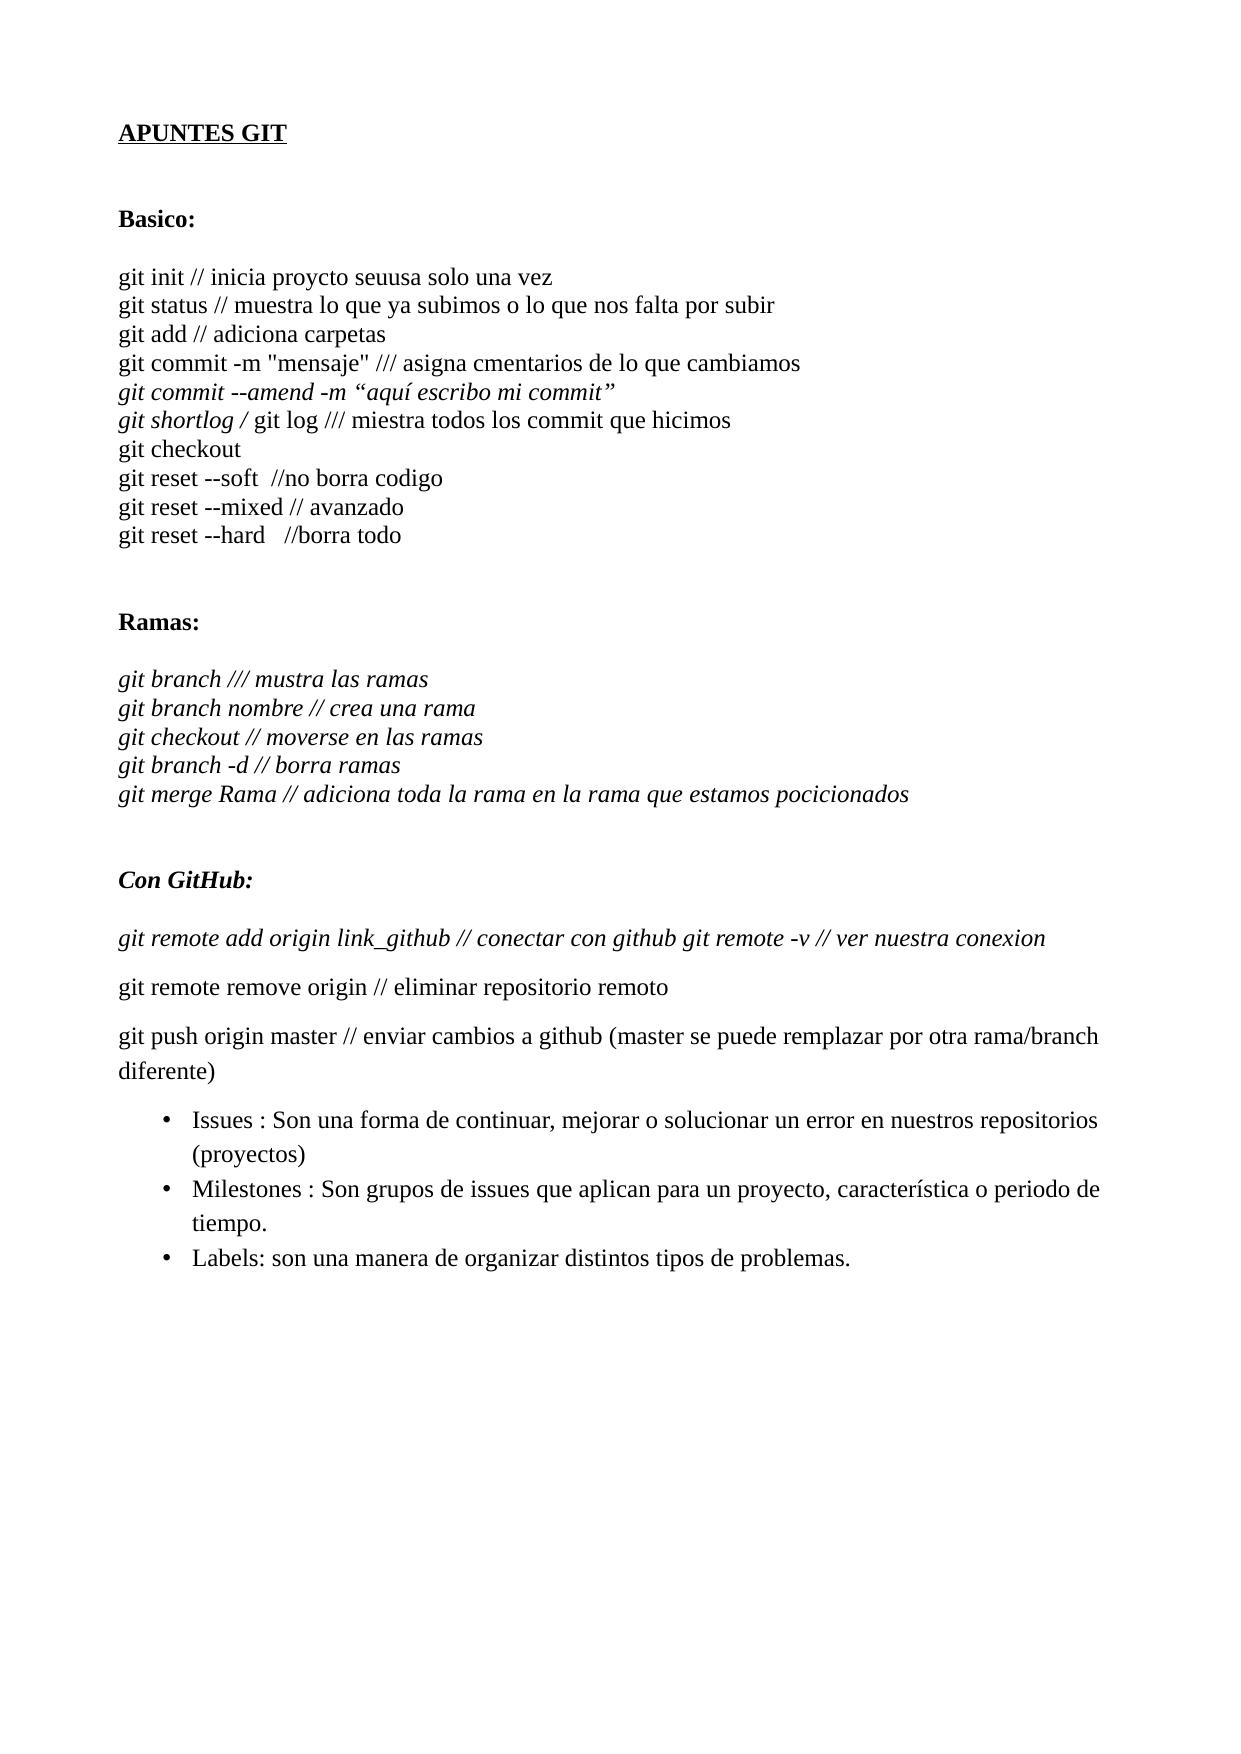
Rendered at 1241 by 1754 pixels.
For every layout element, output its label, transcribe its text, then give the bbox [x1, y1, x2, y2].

text git remote remove origin // eliminar repositorio remoto [118, 972, 1122, 1001]
text git push origin master // enviar cambios a github (master se puede remplazar por otra rama/branch diferente) [118, 1021, 1122, 1084]
text Basico: git init // inicia proycto seuusa solo una vez git status // muestra lo que ya subimos o lo que nos falta por subir git add // adiciona carpetas git commit -m "mensaje" /// asigna cmentarios de lo que cambiamos [118, 204, 1122, 377]
text Con GitHub: [118, 866, 1122, 894]
list Issues : Son una forma de continuar, mejorar o solucionar un error en nuestros repositorios (proyectos) [162, 1105, 1122, 1168]
text git commit --amend -m “aquí escribo mi commit” git shortlog / git log /// miestra todos los commit que hicimos git checkout git reset --soft //no borra codigo git reset --mixed // avanzado git reset --hard //borra todo [118, 377, 1122, 549]
text APUNTES GIT [118, 118, 1122, 147]
text git branch /// mustra las ramas git branch nombre // crea una rama git checkout // moverse en las ramas git branch -d // borra ramas git merge Rama // adiciona toda la rama en la rama que estamos pocicionados [118, 664, 1122, 808]
list Labels: son una manera de organizar distintos tipos de problemas. [162, 1243, 1122, 1271]
list Milestones : Son grupos de issues que aplican para un proyecto, característica o periodo de tiempo. [162, 1174, 1122, 1237]
text git remote add origin link_github // conectar con github git remote -v // ver nuestra conexion [118, 923, 1122, 952]
text Ramas: [118, 607, 1122, 636]
